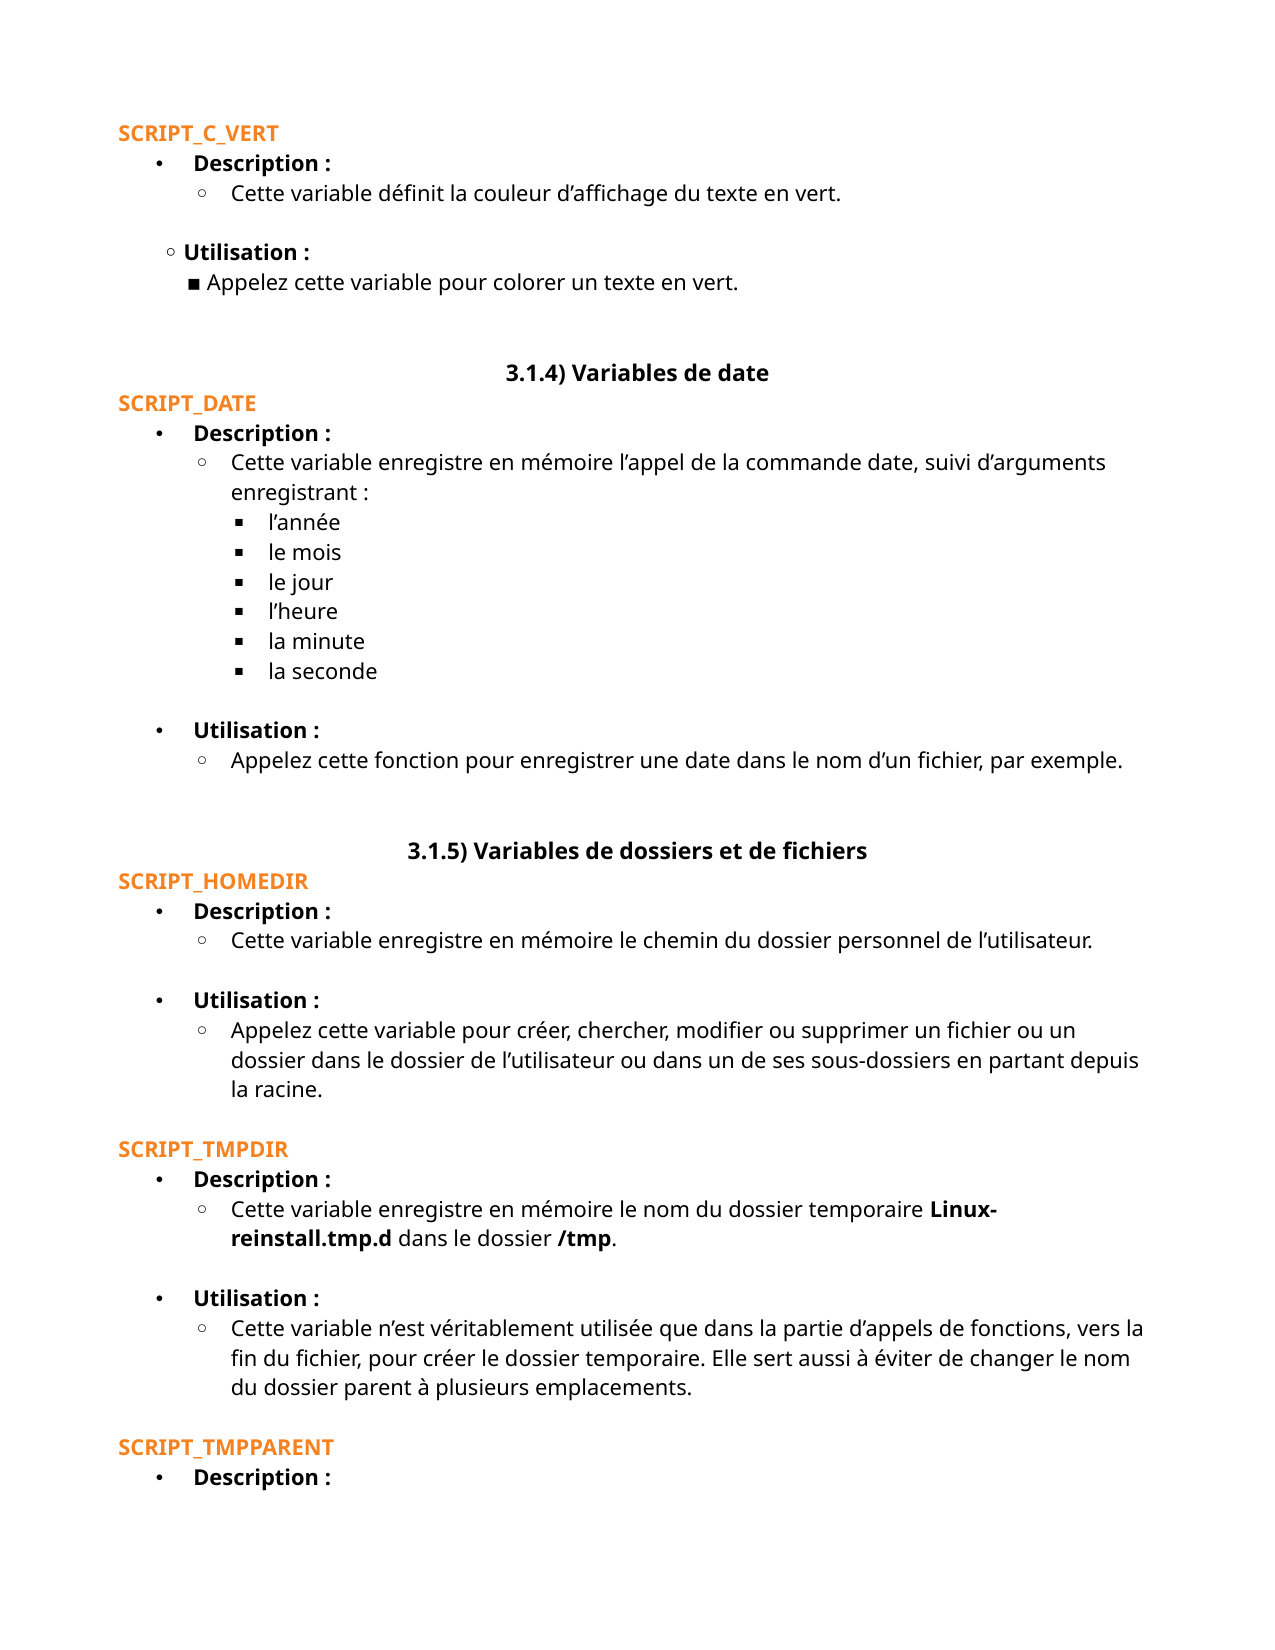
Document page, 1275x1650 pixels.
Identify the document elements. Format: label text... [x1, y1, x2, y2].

list Description : [156, 1164, 1157, 1193]
list Utilisation : [156, 715, 1157, 745]
list Description : [156, 148, 1157, 178]
list l’année [231, 507, 1157, 537]
list l’heure [231, 596, 1157, 626]
list Utilisation : [156, 985, 1157, 1015]
list le mois [231, 537, 1157, 566]
list Utilisation : [156, 1283, 1157, 1313]
list Appelez cette fonction pour enregistrer une date dans le nom d’un fichier, par exemple. [193, 745, 1157, 775]
list Description : [156, 417, 1157, 447]
list la seconde [231, 656, 1157, 686]
text SCRIPT_DATE [118, 388, 1157, 417]
list Description : [156, 896, 1157, 925]
text SCRIPT_TMPPARENT [118, 1432, 1157, 1462]
text 3.1.5) Variables de dossiers et de fichiers [118, 834, 1157, 866]
list Cette variable enregistre en mémoire le nom du dossier temporaire Linux-reinstall.tmp.d dans le dossier /tmp. [193, 1193, 1157, 1253]
text ▪ Appelez cette variable pour colorer un texte en vert. [118, 267, 1157, 297]
list la minute [231, 626, 1157, 656]
list Appelez cette variable pour créer, chercher, modifier ou supprimer un fichier ou un dossier dans le dossier de l’utilisateur ou dans un de ses sous-dossiers en partant depuis la racine. [193, 1015, 1157, 1104]
list Cette variable enregistre en mémoire l’appel de la commande date, suivi d’arguments enregistrant : [193, 447, 1157, 507]
text 3.1.4) Variables de date [118, 356, 1157, 388]
list Description : [156, 1462, 1157, 1491]
text SCRIPT_C_VERT [118, 118, 1157, 148]
list Cette variable n’est véritablement utilisée que dans la partie d’appels de fonctions, vers la fin du fichier, pour créer le dossier temporaire. Elle sert aussi à éviter de changer le nom du dossier parent à plusieurs emplacements. [193, 1313, 1157, 1402]
list le jour [231, 566, 1157, 596]
text ◦ Utilisation : [118, 237, 1157, 267]
text SCRIPT_HOMEDIR [118, 866, 1157, 896]
list Cette variable définit la couleur d’affichage du texte en vert. [193, 178, 1157, 207]
text SCRIPT_TMPDIR [118, 1134, 1157, 1164]
list Cette variable enregistre en mémoire le chemin du dossier personnel de l’utilisateur. [193, 925, 1157, 955]
